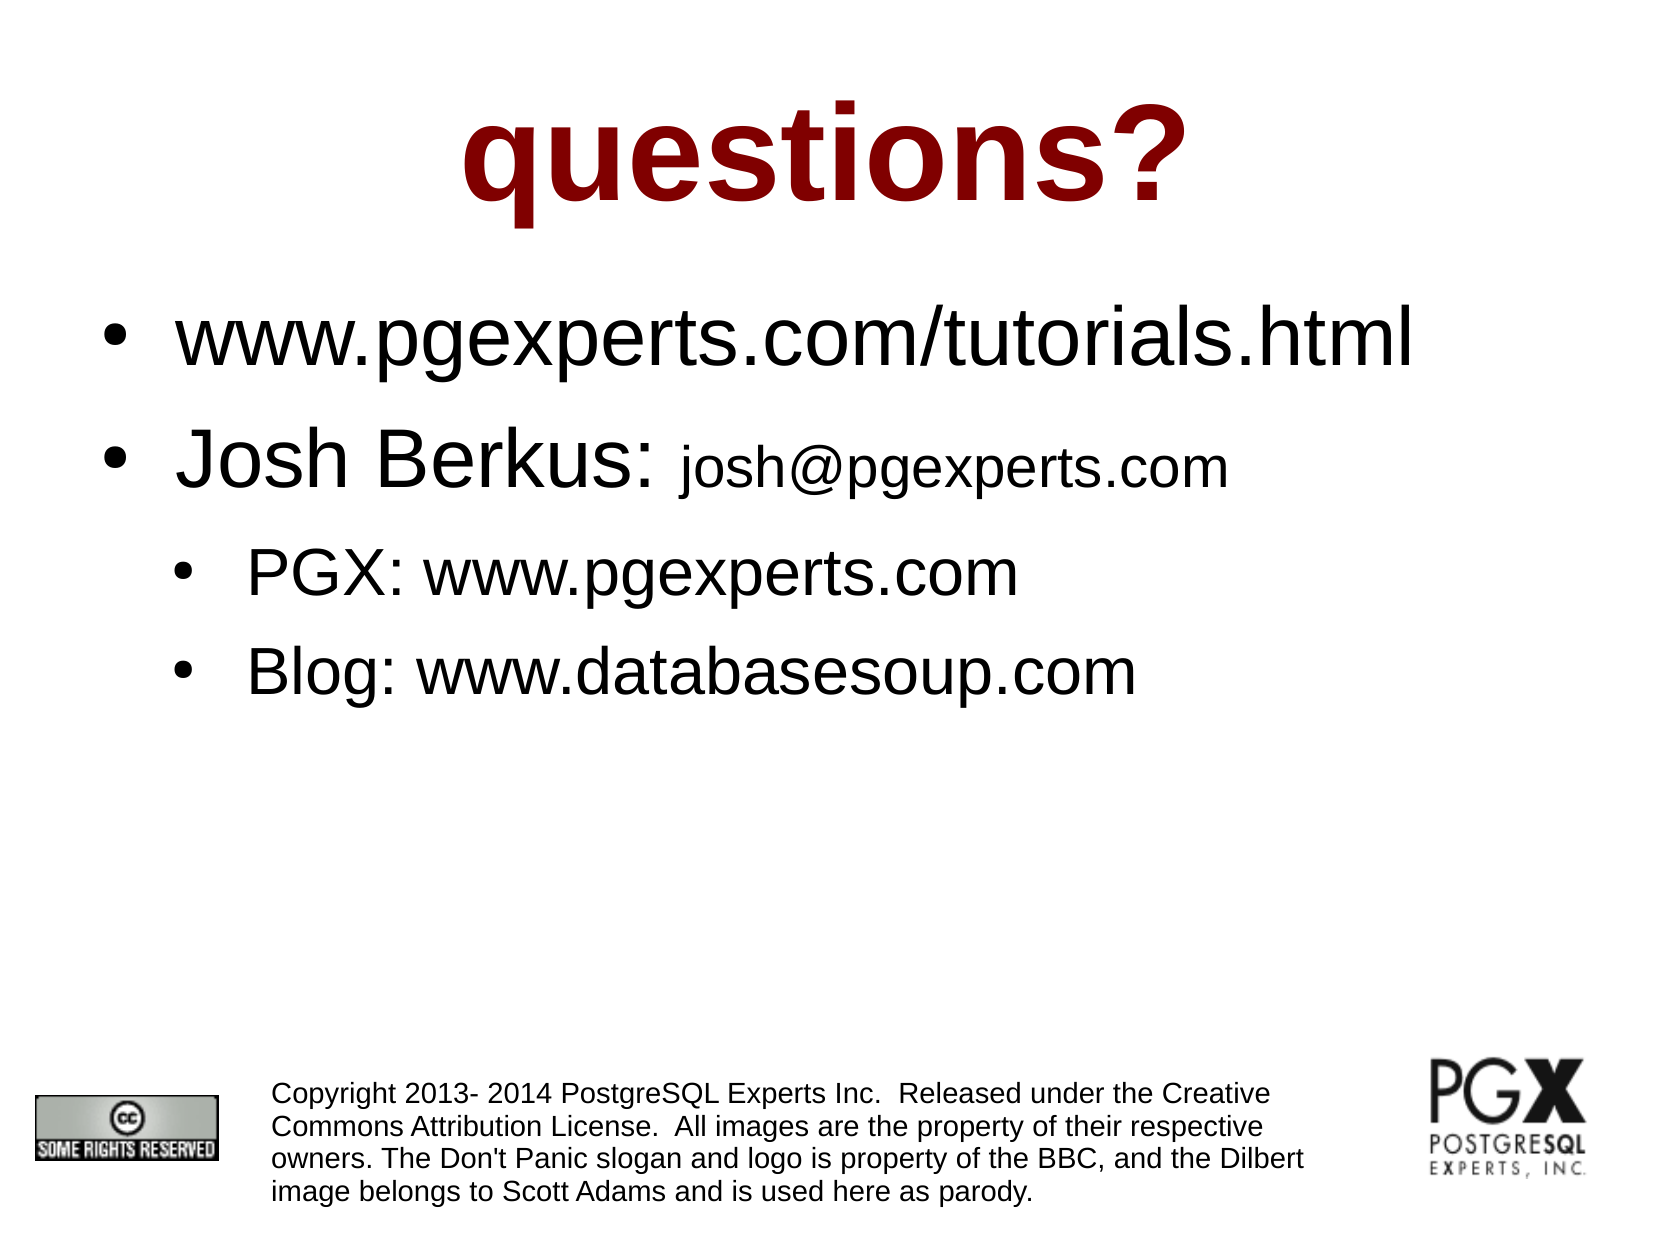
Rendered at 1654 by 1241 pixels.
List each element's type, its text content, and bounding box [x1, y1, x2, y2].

title questions? [82, 56, 1571, 250]
list www.pgexperts.com/tutorials.html Josh Berkus: josh@pgexperts.com PGX: www.pgexperts.com Blog: www.databasesoup.com [82, 290, 1571, 1094]
text_box Copyright 2013- 2014 PostgreSQL Experts Inc. Released under the Creative Commons Attribution License. All images are the property of their respective owners. The Don't Panic slogan and logo is property of the BBC, and the Dilbert image belongs to Scott Adams and is used here as parody. [256, 1069, 1378, 1216]
picture [35, 1095, 219, 1161]
picture [1426, 1052, 1594, 1179]
